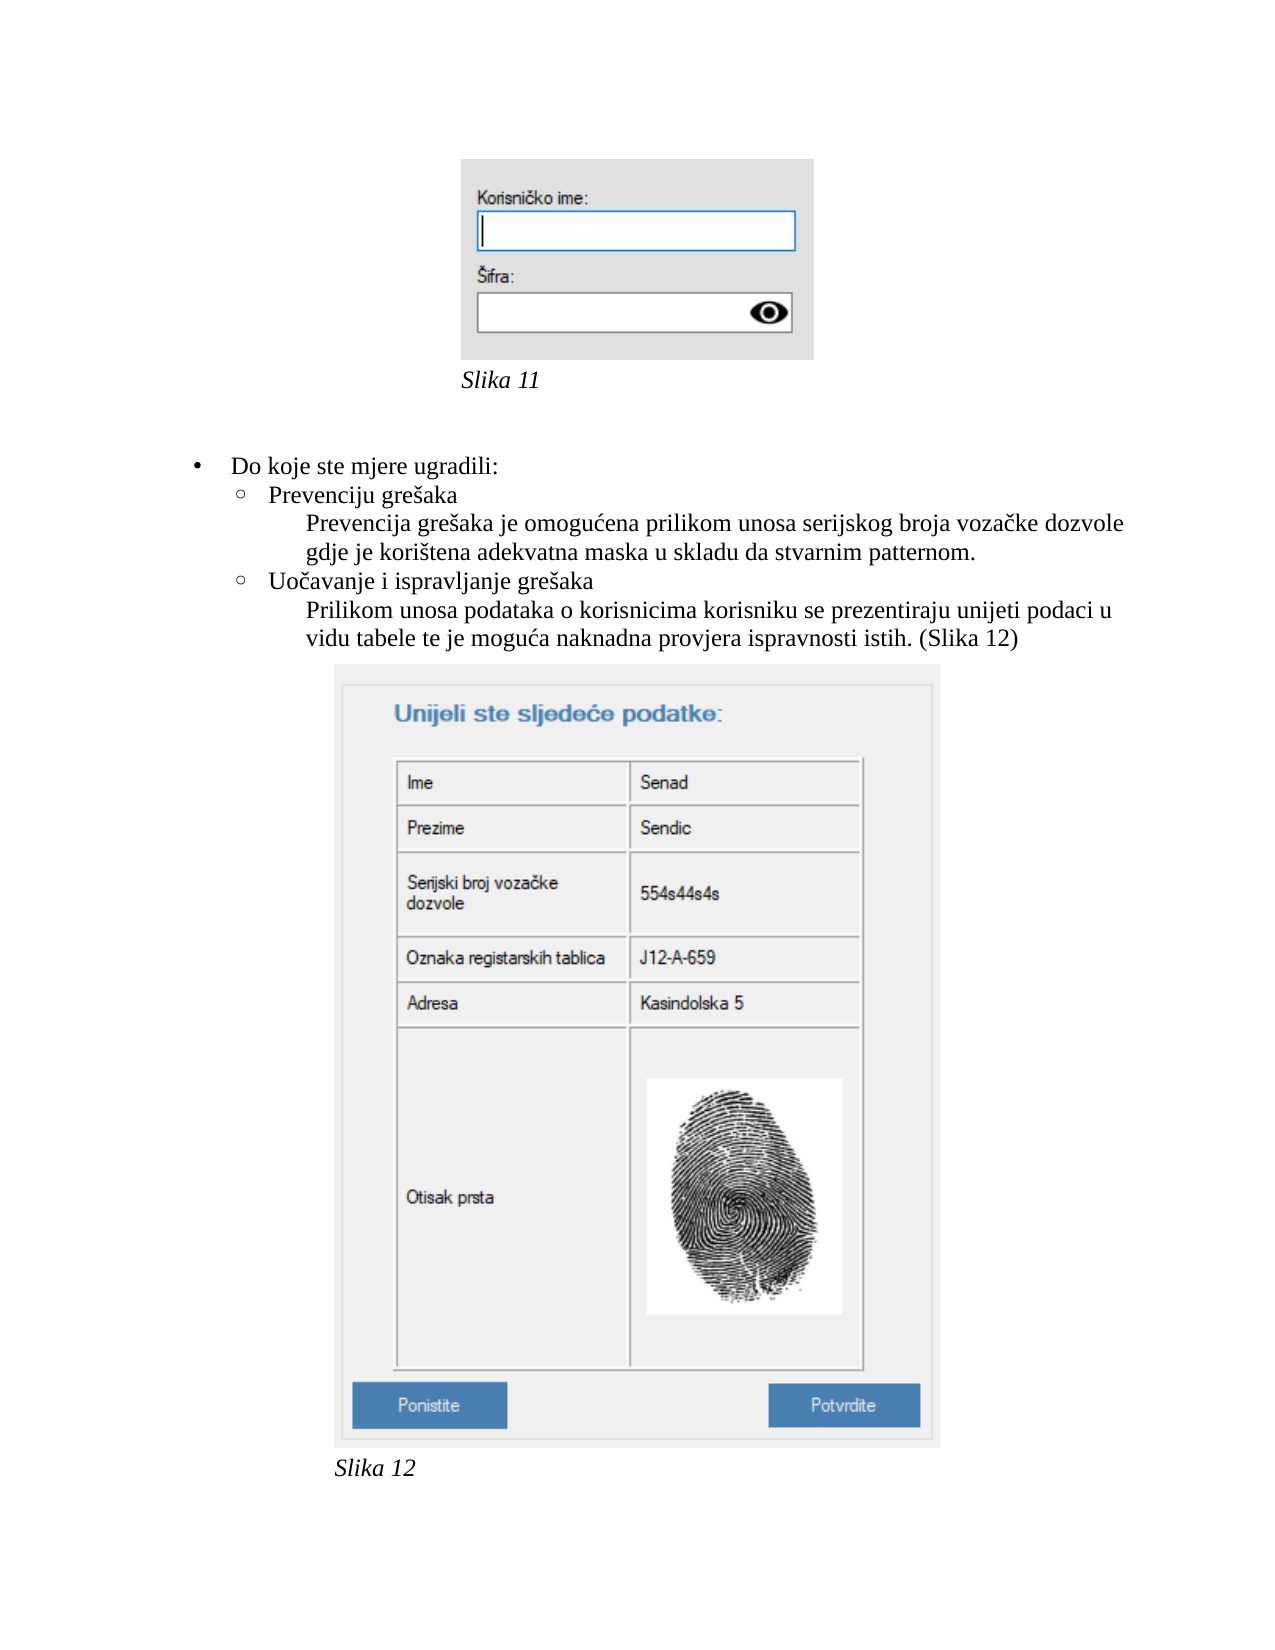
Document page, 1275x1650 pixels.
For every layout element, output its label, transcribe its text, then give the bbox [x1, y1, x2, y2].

list Prevenciju grešaka [231, 480, 1157, 508]
list Uočavanje i ispravljanje grešaka [231, 566, 1157, 595]
text Slika 12 [334, 1448, 941, 1482]
picture [334, 664, 941, 1448]
text Slika 11 [461, 360, 814, 393]
picture [461, 159, 814, 360]
list Prevencija grešaka je omogućena prilikom unosa serijskog broja vozačke dozvole gdje je korištena adekvatna maska u skladu da stvarnim patternom. [268, 508, 1157, 566]
list Prilikom unosa podataka o korisnicima korisniku se prezentiraju unijeti podaci u vidu tabele te je moguća naknadna provjera ispravnosti istih. (Slika 12) [268, 595, 1157, 652]
list Do koje ste mjere ugradili: [193, 451, 1157, 480]
